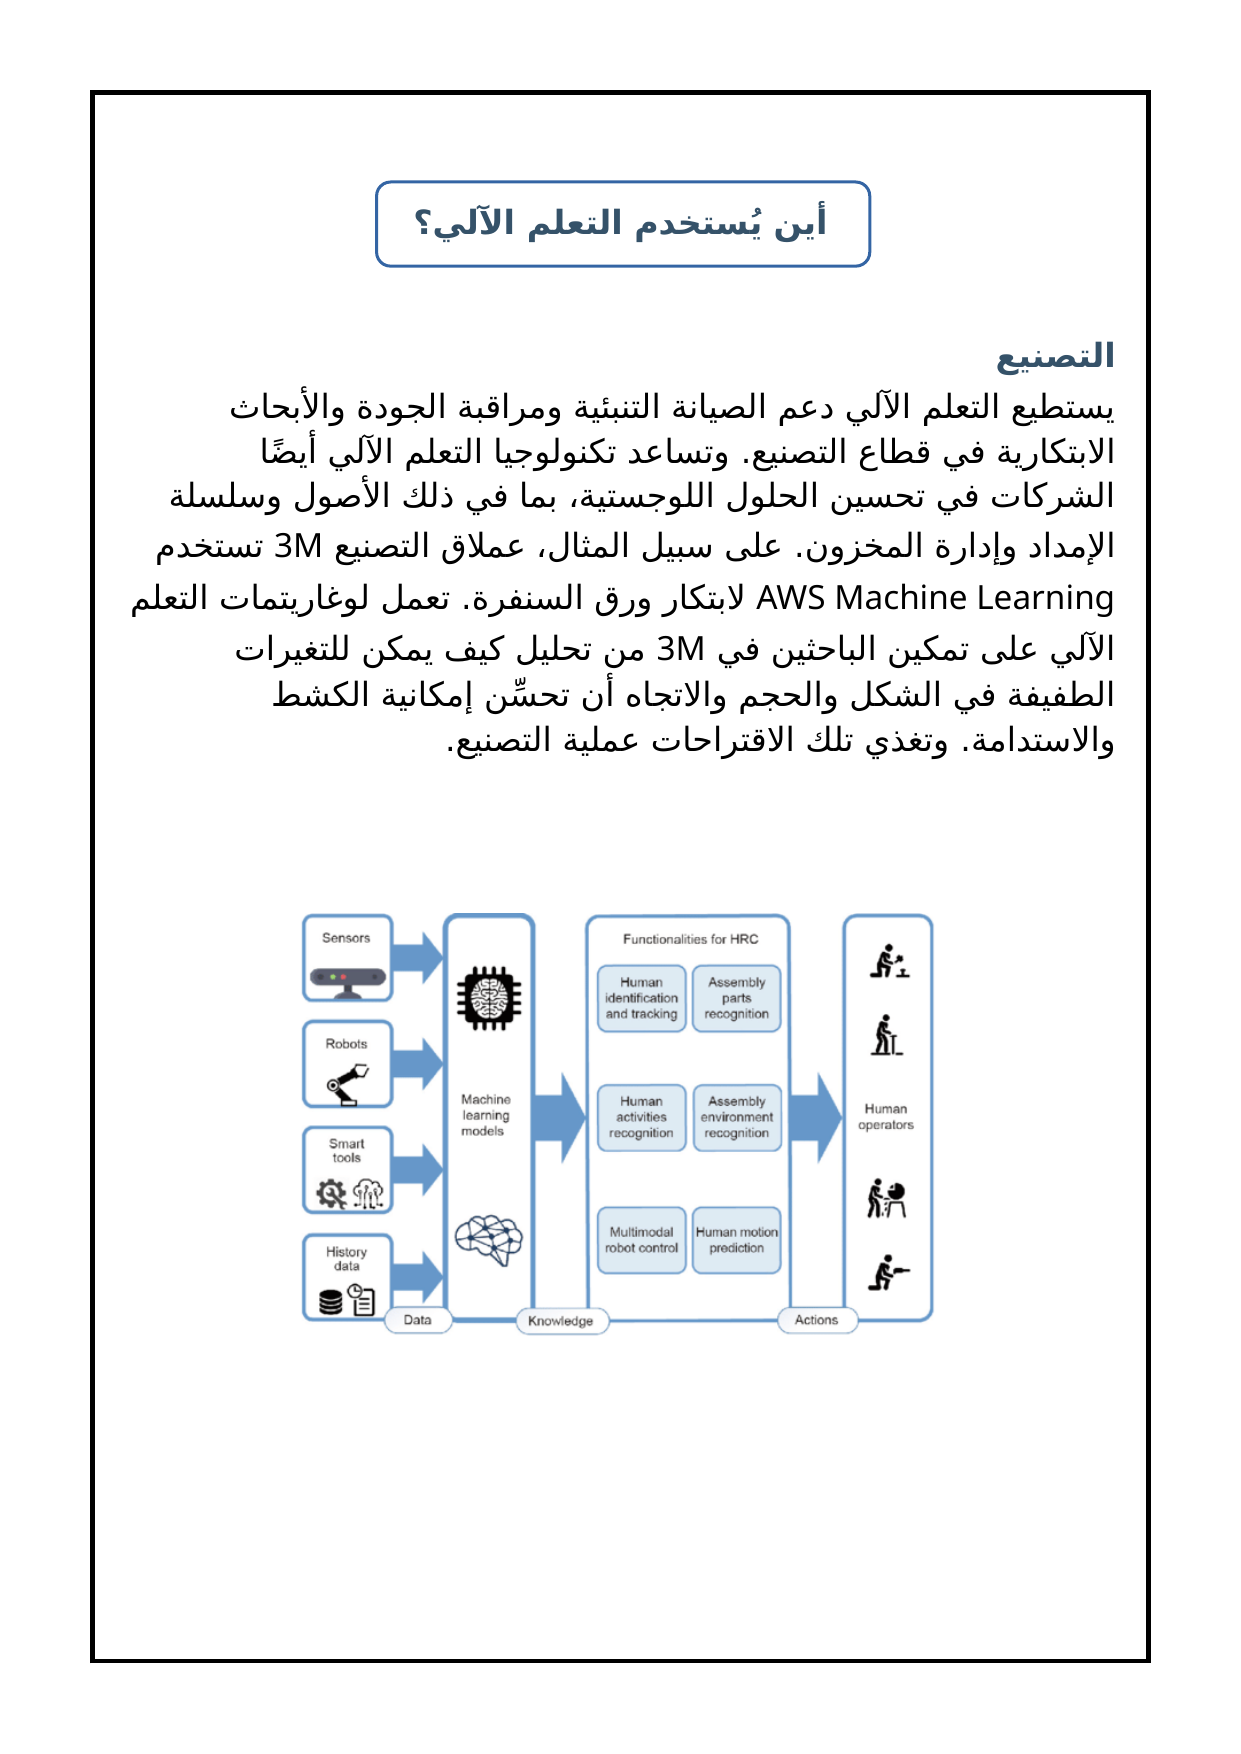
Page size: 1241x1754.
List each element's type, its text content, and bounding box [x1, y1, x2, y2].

subtitle أين يُستخدم التعلم الآلي؟ [379, 204, 868, 242]
subtitle [125, 204, 375, 242]
subtitle التصنيع [125, 336, 1116, 375]
picture [132, 913, 1108, 1345]
text يستطيع التعلم الآلي دعم الصيانة التنبئية ومراقبة الجودة والأبحاث الابتكارية في قطاع التصنيع. وتساعد تكنولوجيا التعلم الآلي أيضًا الشركات في تحسين الحلول اللوجستية، بما في ذلك الأصول وسلسلة الإمداد وإدارة المخزون. على سبيل المثال، عملاق التصنيع 3M تستخدم AWS Machine Learning لابتكار ورق السنفرة. تعمل لوغاريتمات التعلم الآلي على تمكين الباحثين في 3M من تحليل كيف يمكن للتغيرات الطفيفة في الشكل والحجم والاتجاه أن تحسِّن إمكانية الكشط والاستدامة. وتغذي تلك الاقتراحات عملية التصنيع. [125, 388, 1116, 759]
subtitle [872, 204, 1116, 242]
